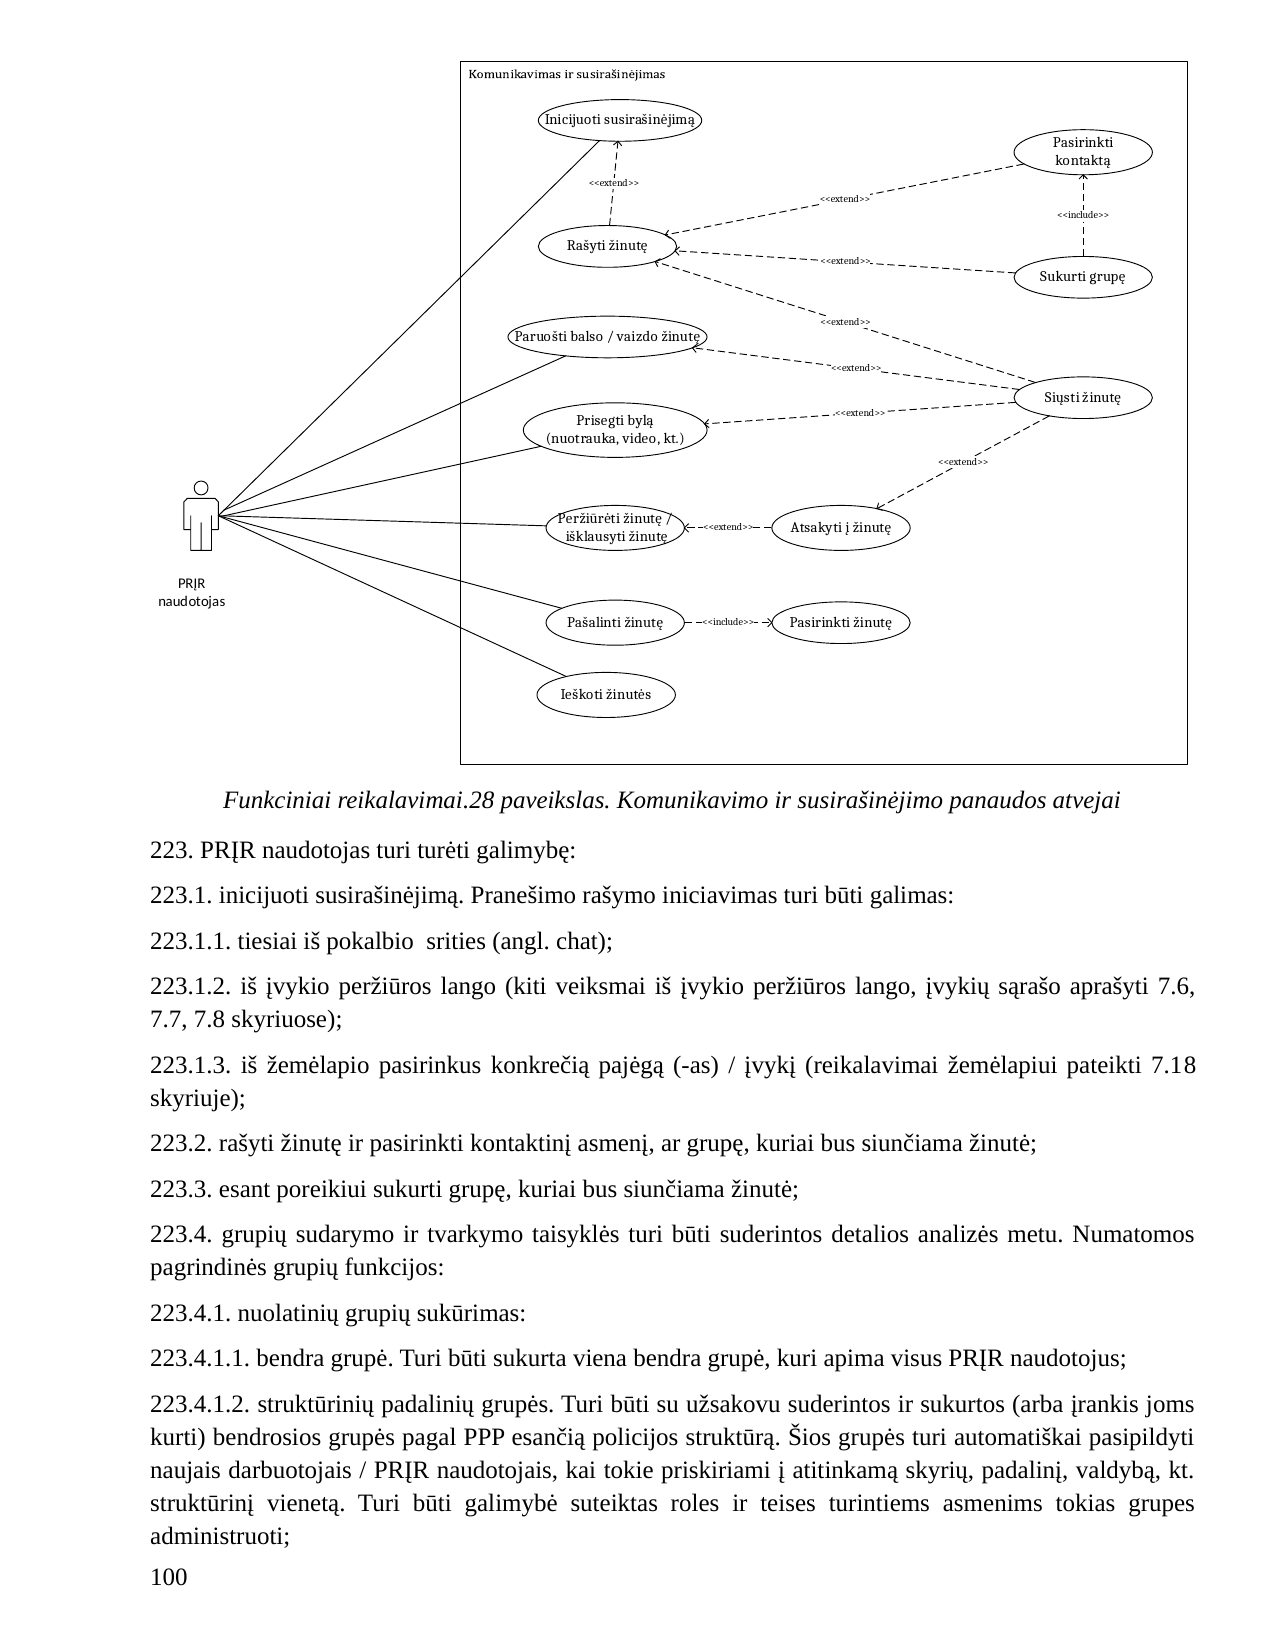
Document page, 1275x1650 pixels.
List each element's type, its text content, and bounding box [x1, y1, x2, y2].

text 223.4.1.2. struktūrinių padalinių grupės. Turi būti su užsakovu suderintos ir sukurtos (arba įrankis joms kurti) bendrosios grupės pagal PPP esančią policijos struktūrą. Šios grupės turi automatiškai pasipildyti naujais darbuotojais / PRĮR naudotojais, kai tokie priskiriami į atitinkamą skyrių, padalinį, valdybą, kt. struktūrinį vienetą. Turi būti galimybė suteiktas roles ir teises turintiems asmenims tokias grupes administruoti; [150, 1389, 1196, 1550]
text 223.1.3. iš žemėlapio pasirinkus konkrečią pajėgą (-as) / įvykį (reikalavimai žemėlapiui pateikti 7.18 skyriuje); [150, 1050, 1196, 1112]
text 223.4.1.1. bendra grupė. Turi būti sukurta viena bendra grupė, kuri apima visus PRĮR naudotojus; [150, 1343, 1196, 1372]
text 223.1. inicijuoti susirašinėjimą. Pranešimo rašymo iniciavimas turi būti galimas: [150, 880, 1196, 909]
text 223. PRĮR naudotojas turi turėti galimybę: [150, 835, 1196, 863]
text Funkciniai reikalavimai.28 paveikslas. Komunikavimo ir susirašinėjimo panaudos atvejai [150, 785, 1196, 814]
text 223.3. esant poreikiui sukurti grupę, kuriai bus siunčiama žinutė; [150, 1174, 1196, 1203]
text 223.4. grupių sudarymo ir tvarkymo taisyklės turi būti suderintos detalios analizės metu. Numatomos pagrindinės grupių funkcijos: [150, 1219, 1196, 1281]
text 223.1.2. iš įvykio peržiūros lango (kiti veiksmai iš įvykio peržiūros lango, įvykių sąrašo aprašyti 7.6, 7.7, 7.8 skyriuose); [150, 971, 1196, 1033]
text 223.4.1. nuolatinių grupių sukūrimas: [150, 1298, 1196, 1327]
text 223.1.1. tiesiai iš pokalbio srities (angl. chat); [150, 926, 1196, 954]
text 223.2. rašyti žinutę ir pasirinkti kontaktinį asmenį, ar grupę, kuriai bus siunčiama žinutė; [150, 1128, 1196, 1157]
